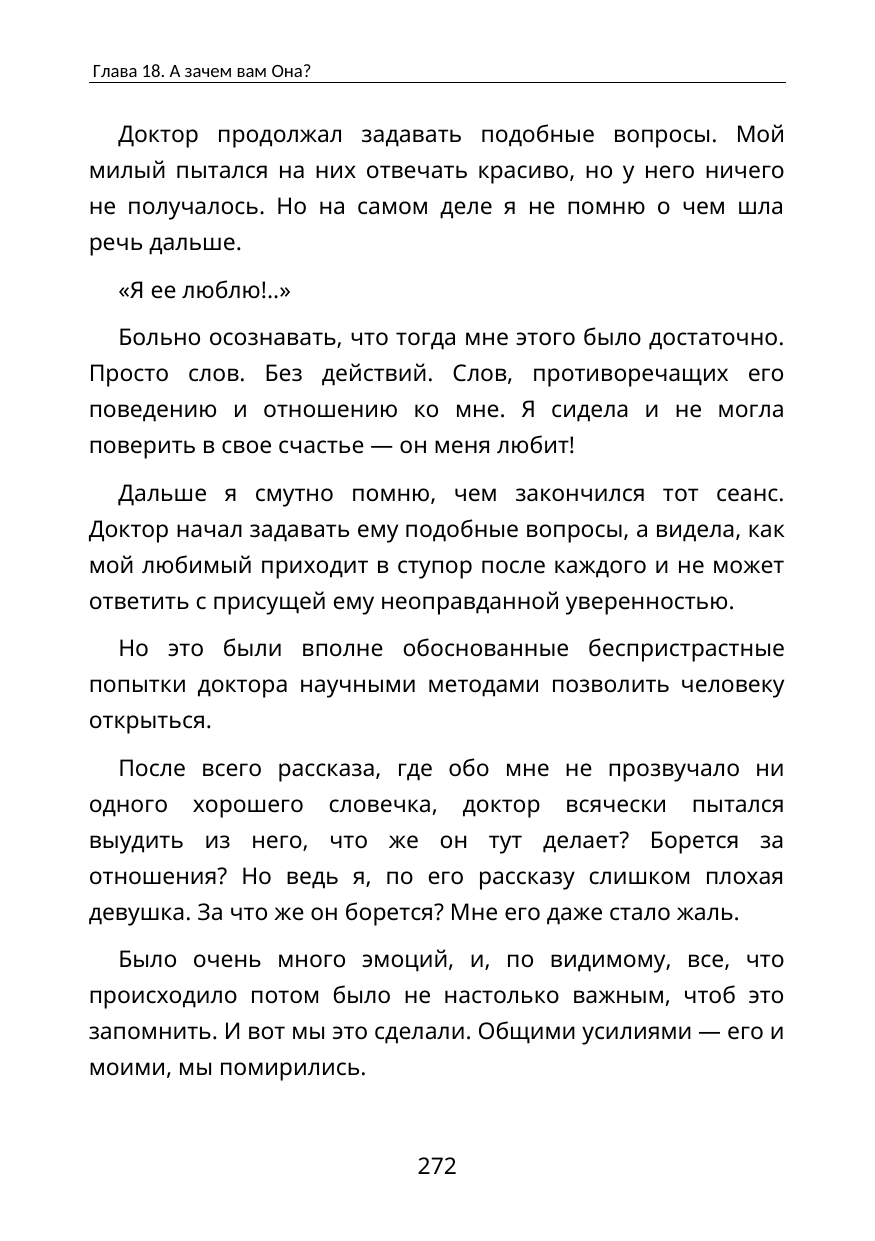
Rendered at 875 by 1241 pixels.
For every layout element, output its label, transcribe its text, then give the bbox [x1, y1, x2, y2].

text Но это были вполне обоснованные беспристрастные попытки доктора научными методами позволить человеку открыться. [88, 632, 786, 735]
text «Я ее люблю!..» [88, 273, 786, 305]
text После всего рассказа, где обо мне не прозвучало ни одного хорошего словечка, доктор всячески пытался выудить из него, что же он тут делает? Борется за отношения? Но ведь я, по его рассказу слишком плохая девушка. За что же он борется? Мне его даже стало жаль. [88, 752, 786, 927]
text Дальше я смутно помню, чем закончился тот сеанс. Доктор начал задавать ему подобные вопросы, а видела, как мой любимый приходит в ступор после каждого и не может ответить с присущей ему неоправданной уверенностью. [88, 477, 786, 616]
text Больно осознавать, что тогда мне этого было достаточно. Просто слов. Без действий. Слов, противоречащих его поведению и отношению ко мне. Я сидела и не могла поверить в свое счастье — он меня любит! [88, 321, 786, 460]
text Было очень много эмоций, и, по видимому, все, что происходило потом было не настолько важным, чтоб это запомнить. И вот мы это сделали. Общими усилиями — его и моими, мы помирились. [88, 943, 786, 1082]
text Доктор продолжал задавать подобные вопросы. Мой милый пытался на них отвечать красиво, но у него ничего не получалось. Но на самом деле я не помню о чем шла речь дальше. [88, 118, 786, 257]
